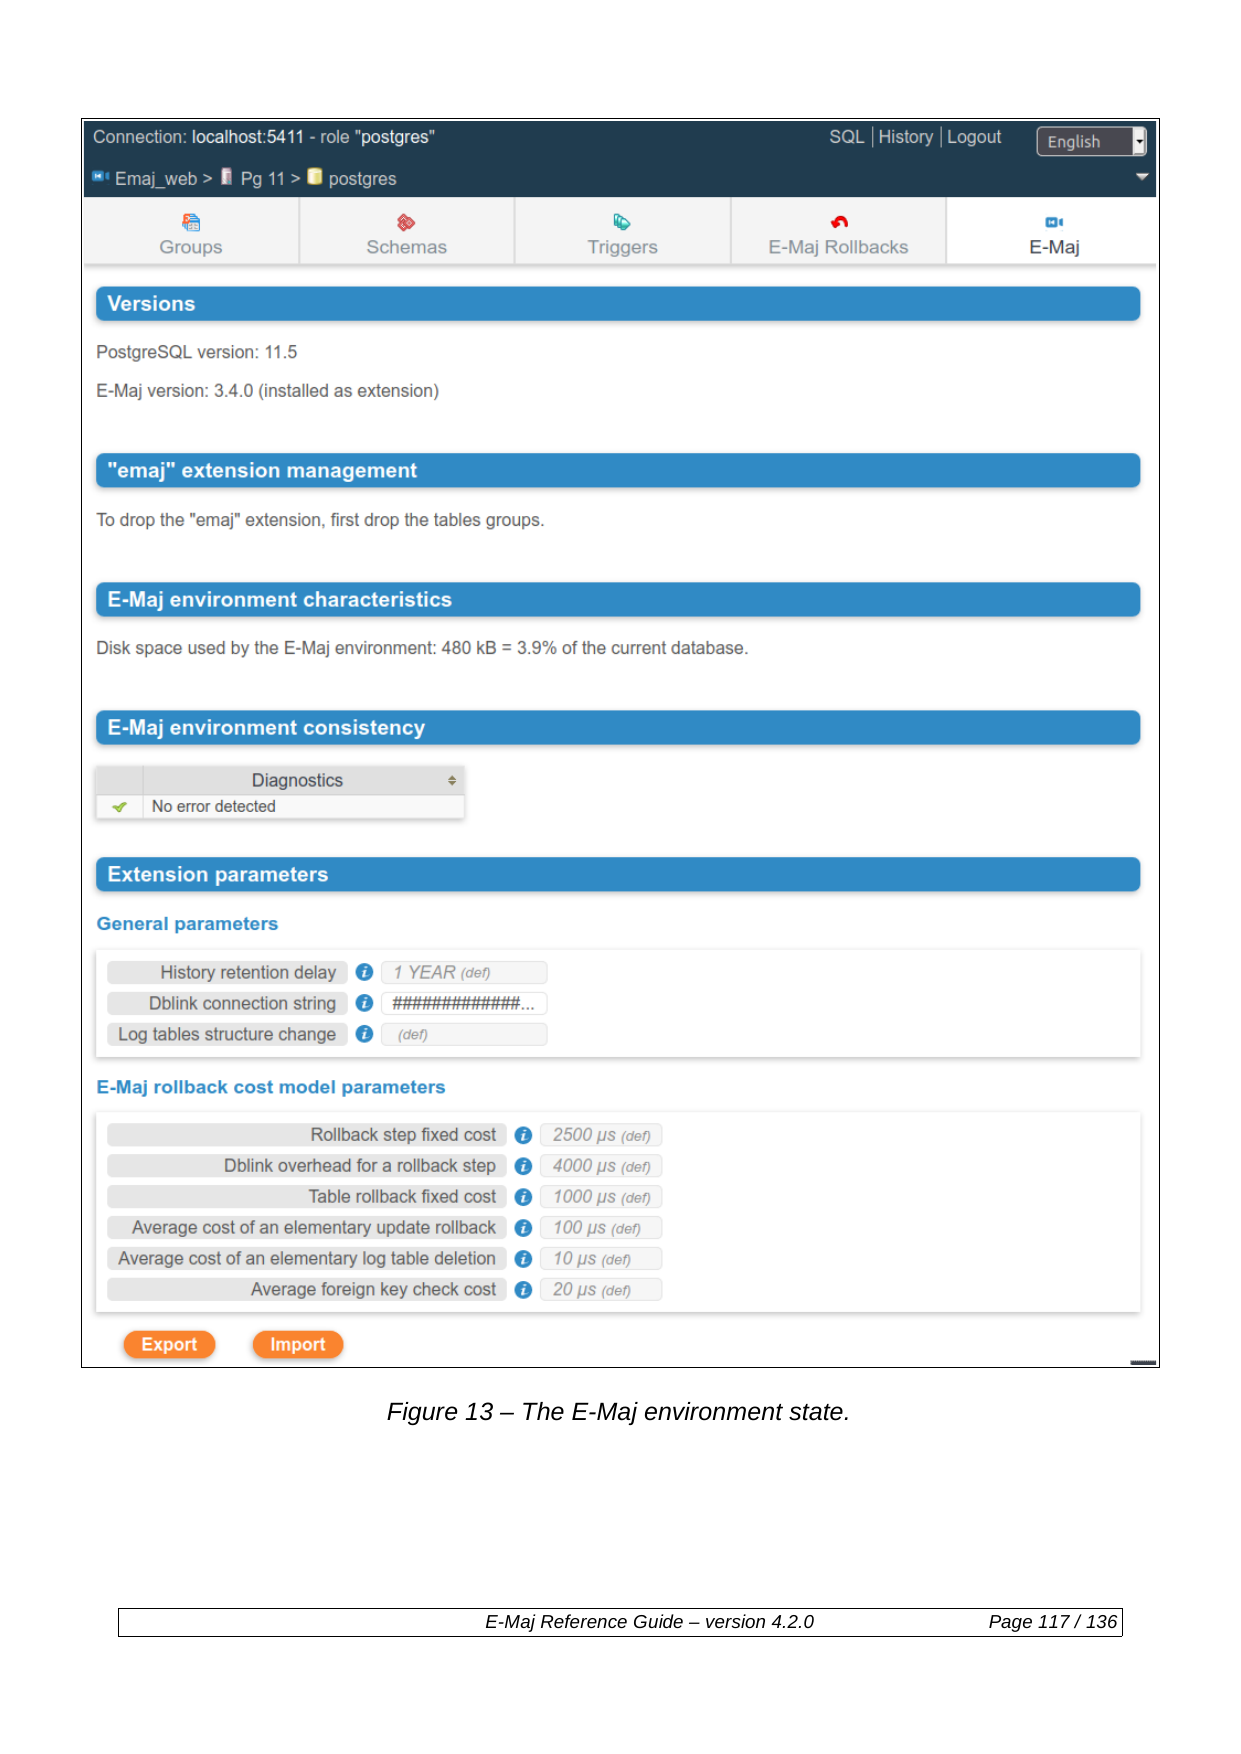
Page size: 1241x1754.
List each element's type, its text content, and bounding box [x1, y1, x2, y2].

text Figure 13 – The E-Maj environment state. [118, 1396, 1122, 1426]
picture [83, 121, 1157, 1365]
